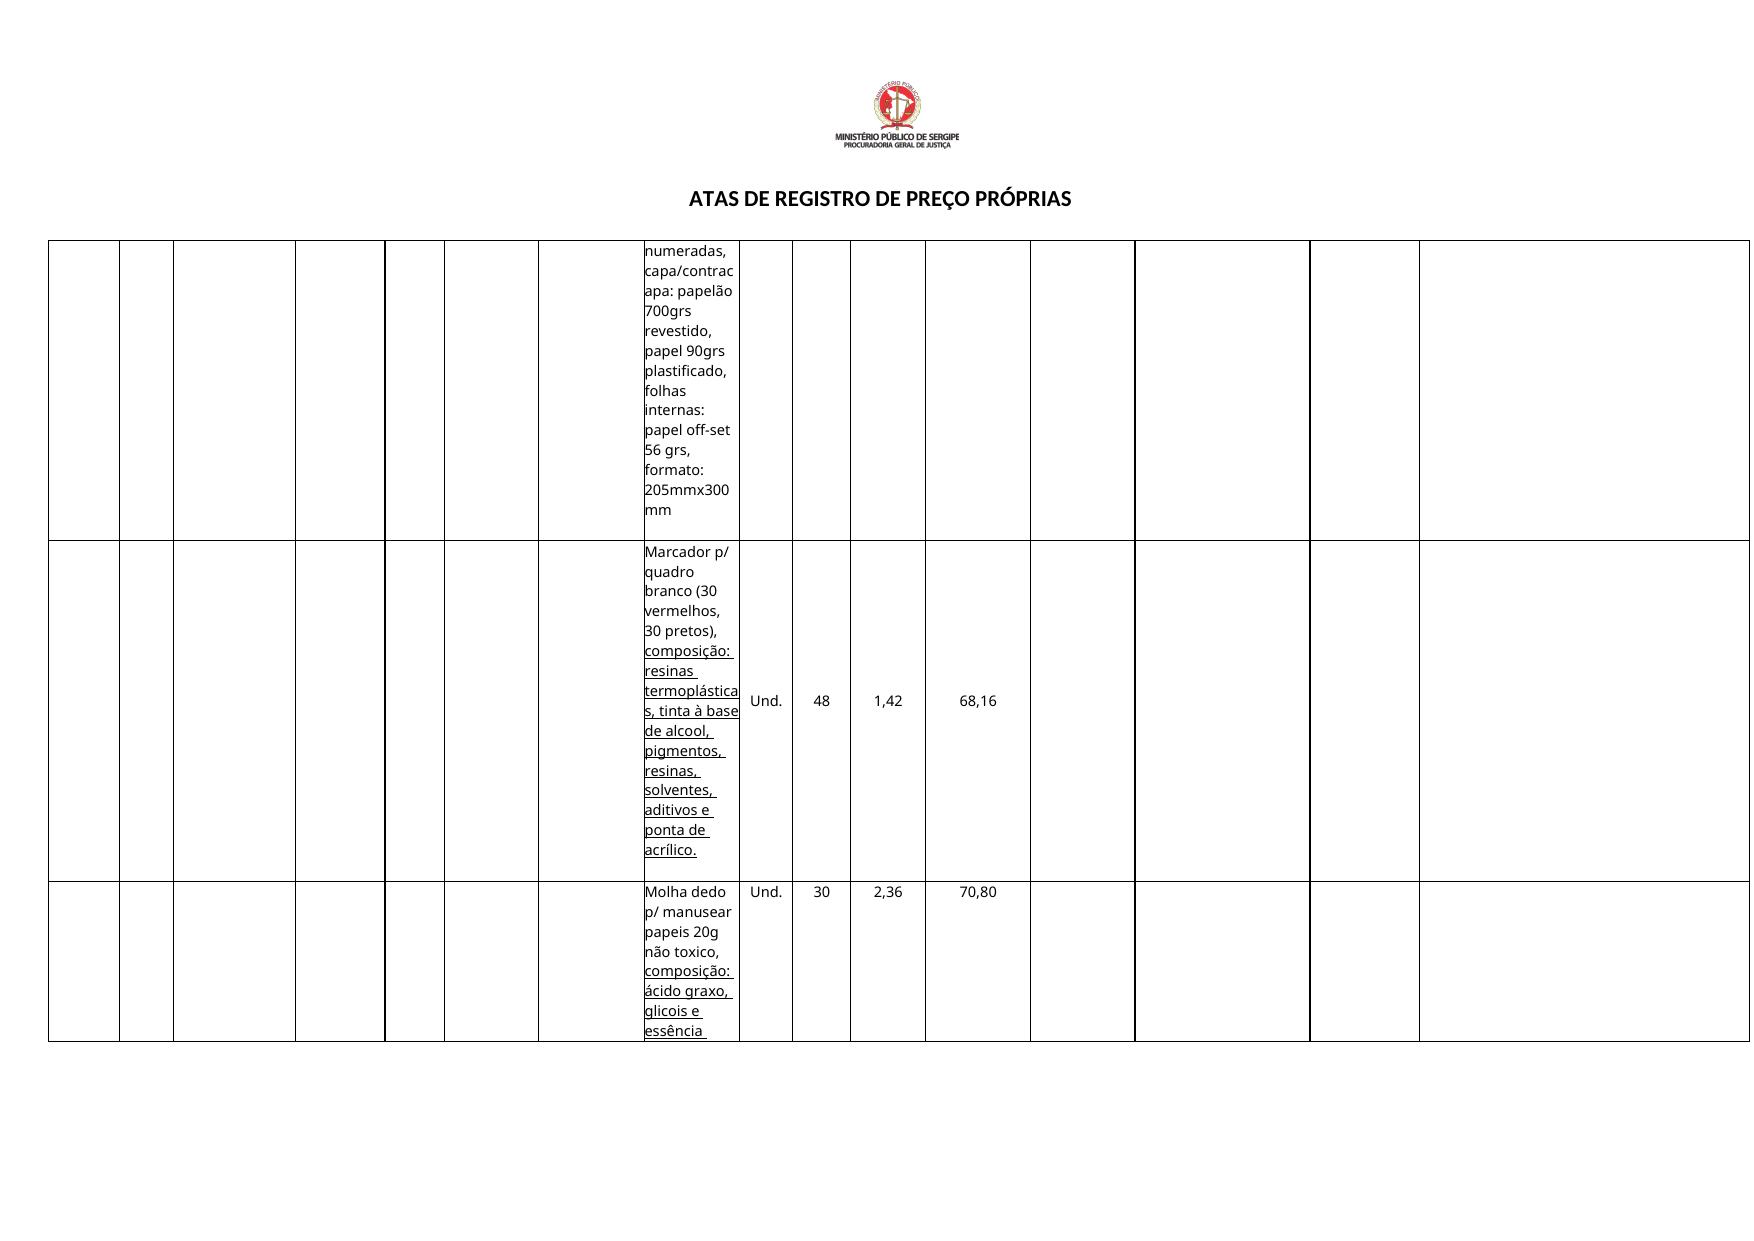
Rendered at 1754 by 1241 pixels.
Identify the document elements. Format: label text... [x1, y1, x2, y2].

table_cell Molha dedo p/ manusear papeis 20g não toxico, composição: ácido graxo, glicois e essência [645, 882, 739, 1041]
table_cell [174, 541, 295, 881]
table_cell [1031, 541, 1134, 881]
table_cell [120, 882, 173, 1041]
table_cell [1311, 882, 1419, 1041]
table_cell s, tinta à base [645, 699, 739, 718]
table_cell numeradas, capa/contracapa: papelão 700grs revestido, papel 90grs plastificado, folhas internas: papel off-set 56 grs, formato: 205mmx300mm [645, 241, 739, 540]
table_cell [539, 241, 644, 540]
table_cell [926, 241, 1030, 540]
table_cell [49, 882, 119, 1041]
table_cell [49, 541, 119, 881]
table_cell [120, 241, 173, 540]
table_cell 68,16 [926, 541, 1030, 881]
table_cell 70,80 [926, 882, 1030, 1041]
table_cell [1311, 541, 1419, 881]
picture [835, 81, 959, 149]
table_cell [1031, 241, 1134, 540]
table_cell 1,42 [851, 541, 925, 881]
table_cell [1136, 241, 1309, 540]
table_cell de alcool, pigmentos, resinas, solventes, aditivos e ponta de acrílico. [645, 719, 739, 881]
table_cell [386, 882, 444, 1041]
table_cell Marcador p/ quadro branco (30 vermelhos, 30 pretos), composição: resinas termoplástica [645, 541, 739, 698]
table_cell 30 [793, 882, 850, 1041]
table_cell [174, 241, 295, 540]
table_cell [1136, 541, 1309, 881]
table_cell [296, 882, 384, 1041]
table_cell [1311, 241, 1419, 540]
table_cell [1031, 882, 1134, 1041]
table_cell [793, 241, 850, 540]
table_cell [445, 882, 538, 1041]
table_cell [1420, 541, 1749, 881]
table_cell [174, 882, 295, 1041]
table_cell [1420, 241, 1749, 540]
table_cell [120, 541, 173, 881]
table_cell [1136, 882, 1309, 1041]
table_cell [445, 241, 538, 540]
table_cell [851, 241, 925, 540]
table_cell [539, 541, 644, 881]
table_cell [740, 241, 792, 540]
table_cell Und. [740, 541, 792, 881]
table_cell 2,36 [851, 882, 925, 1041]
table_cell [386, 241, 444, 540]
table_cell [445, 541, 538, 881]
table_cell [386, 541, 444, 881]
table_cell [539, 882, 644, 1041]
table_cell [296, 541, 384, 881]
table_cell [49, 241, 119, 540]
table_cell [1420, 882, 1749, 1041]
table_cell [296, 241, 384, 540]
table_cell 48 [793, 541, 850, 881]
table_cell Und. [740, 882, 792, 1041]
